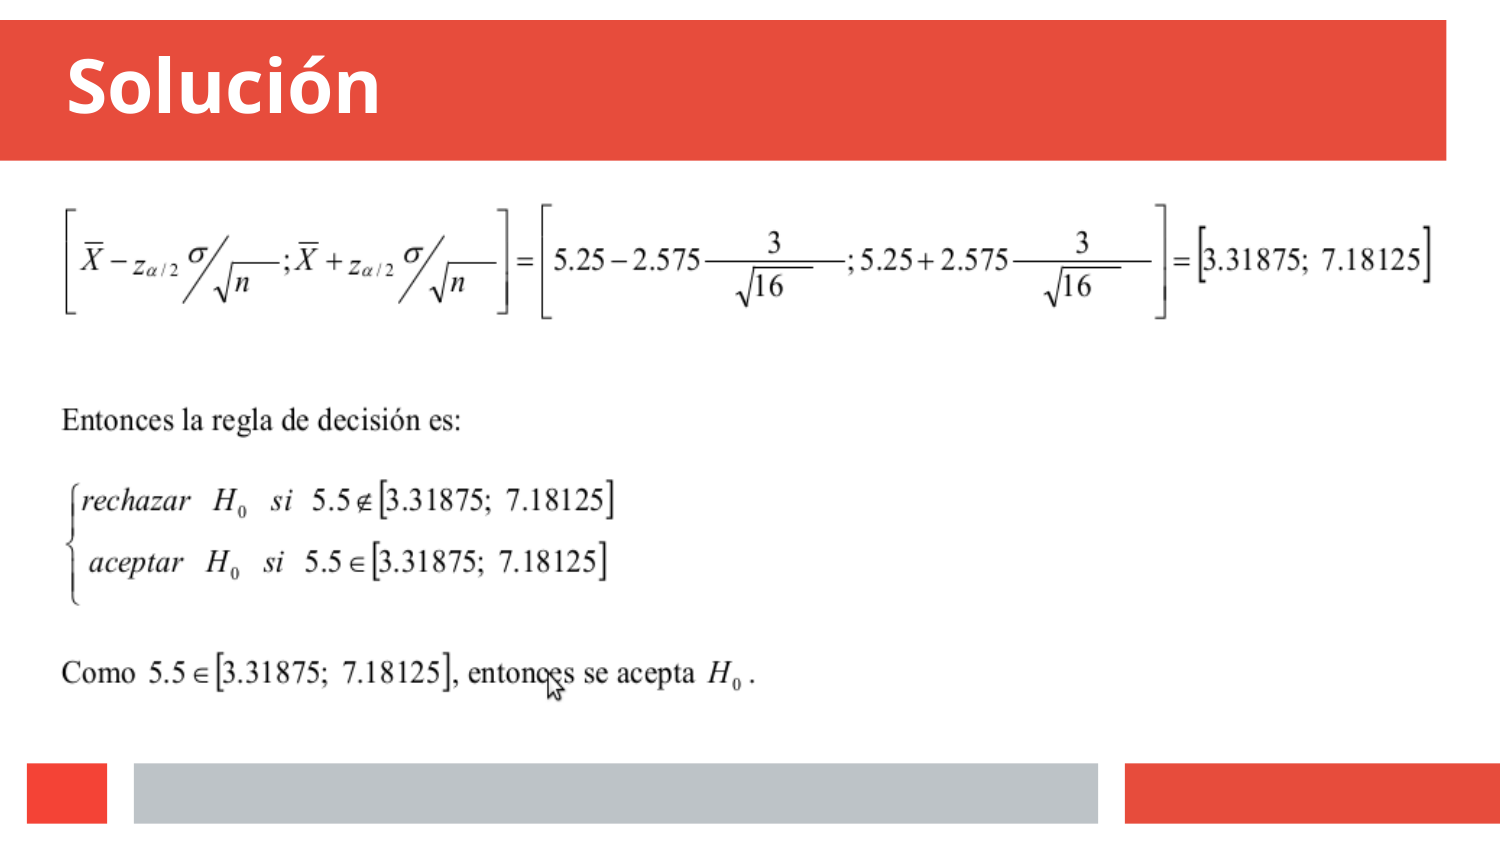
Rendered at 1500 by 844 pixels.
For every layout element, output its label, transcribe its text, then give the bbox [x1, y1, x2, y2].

picture [37, 170, 1447, 724]
title Solución [53, 40, 1447, 141]
